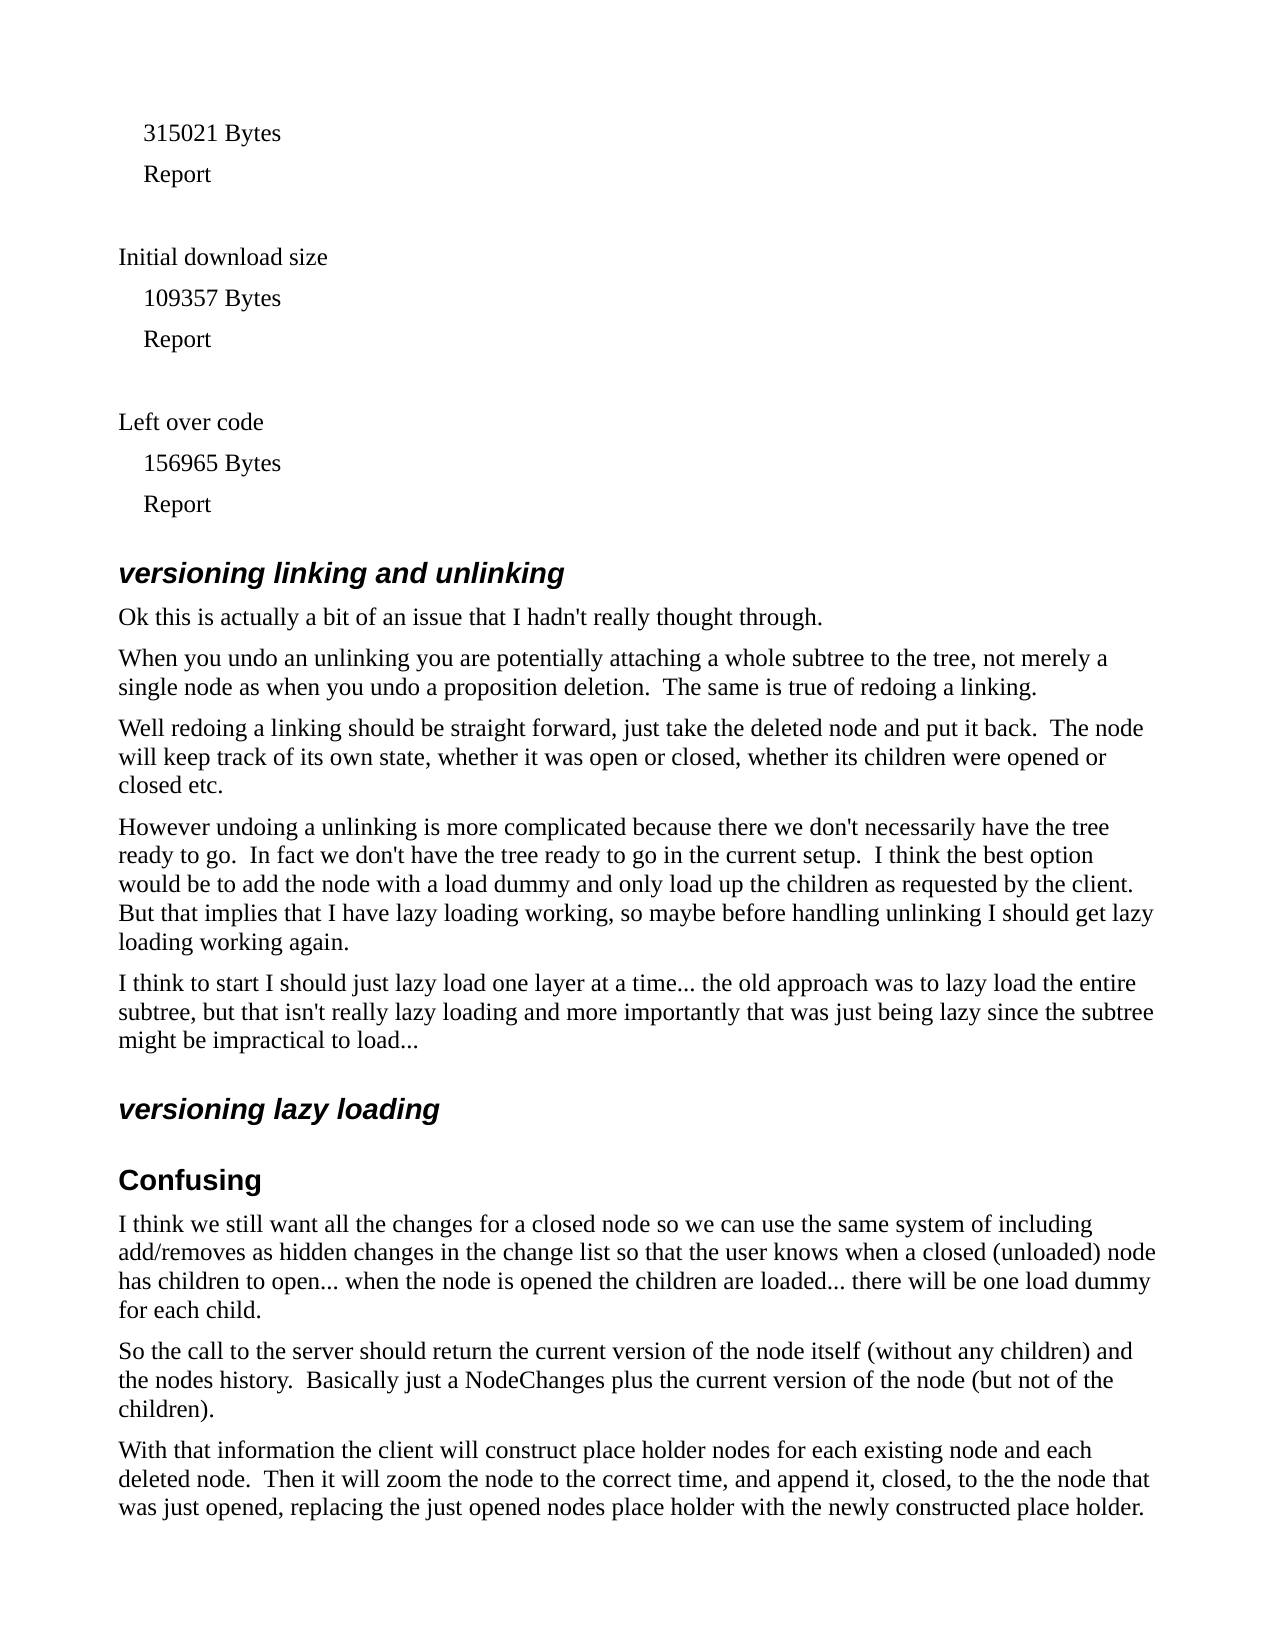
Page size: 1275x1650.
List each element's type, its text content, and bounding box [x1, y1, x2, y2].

text Report [118, 324, 1157, 353]
text Report [118, 159, 1157, 188]
text 156965 Bytes [118, 448, 1157, 477]
text 109357 Bytes [118, 283, 1157, 312]
subtitle Confusing [118, 1163, 1157, 1196]
text However undoing a unlinking is more complicated because there we don't necessarily have the tree ready to go. In fact we don't have the tree ready to go in the current setup. I think the best option would be to add the node with a load dummy and only load up the children as requested by the client. But that implies that I have lazy loading working, so maybe before handling unlinking I should get lazy loading working again. [118, 812, 1157, 955]
text Left over code [118, 407, 1157, 436]
subtitle versioning linking and unlinking [118, 556, 1157, 589]
text Well redoing a linking should be straight forward, just take the deleted node and put it back. The node will keep track of its own state, whether it was open or closed, whether its children were opened or closed etc. [118, 713, 1157, 799]
text 315021 Bytes [118, 118, 1157, 147]
text Report [118, 489, 1157, 518]
text So the call to the server should return the current version of the node itself (without any children) and the nodes history. Basically just a NodeChanges plus the current version of the node (but not of the children). [118, 1336, 1157, 1422]
text When you undo an unlinking you are potentially attaching a whole subtree to the tree, not merely a single node as when you undo a proposition deletion. The same is true of redoing a linking. [118, 643, 1157, 700]
subtitle versioning lazy loading [118, 1092, 1157, 1125]
text I think we still want all the changes for a closed node so we can use the same system of including add/removes as hidden changes in the change list so that the user knows when a closed (unloaded) node has children to open... when the node is opened the children are loaded... there will be one load dummy for each child. [118, 1209, 1157, 1324]
text Initial download size [118, 242, 1157, 271]
text I think to start I should just lazy load one layer at a time... the old approach was to lazy load the entire subtree, but that isn't really lazy loading and more importantly that was just being lazy since the subtree might be impractical to load... [118, 968, 1157, 1054]
text With that information the client will construct place holder nodes for each existing node and each deleted node. Then it will zoom the node to the correct time, and append it, closed, to the the node that was just opened, replacing the just opened nodes place holder with the newly constructed place holder. [118, 1435, 1157, 1521]
text Ok this is actually a bit of an issue that I hadn't really thought through. [118, 602, 1157, 630]
